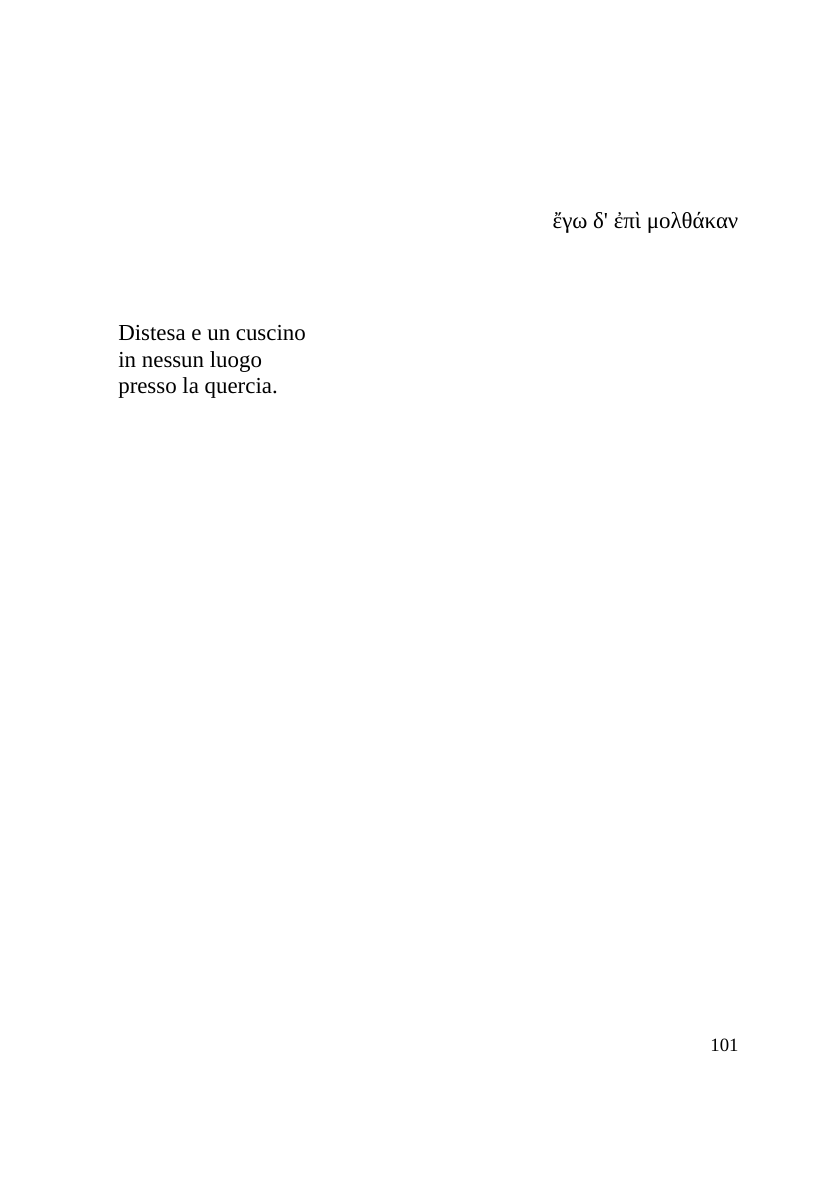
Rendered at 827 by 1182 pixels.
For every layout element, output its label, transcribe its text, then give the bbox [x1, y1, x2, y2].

text ἔγω δ' ἐπὶ μολθάκαν [88, 207, 738, 233]
text presso la quercia. [88, 372, 738, 398]
text Distesa e un cuscino [88, 319, 738, 346]
text in nessun luogo [88, 346, 738, 372]
